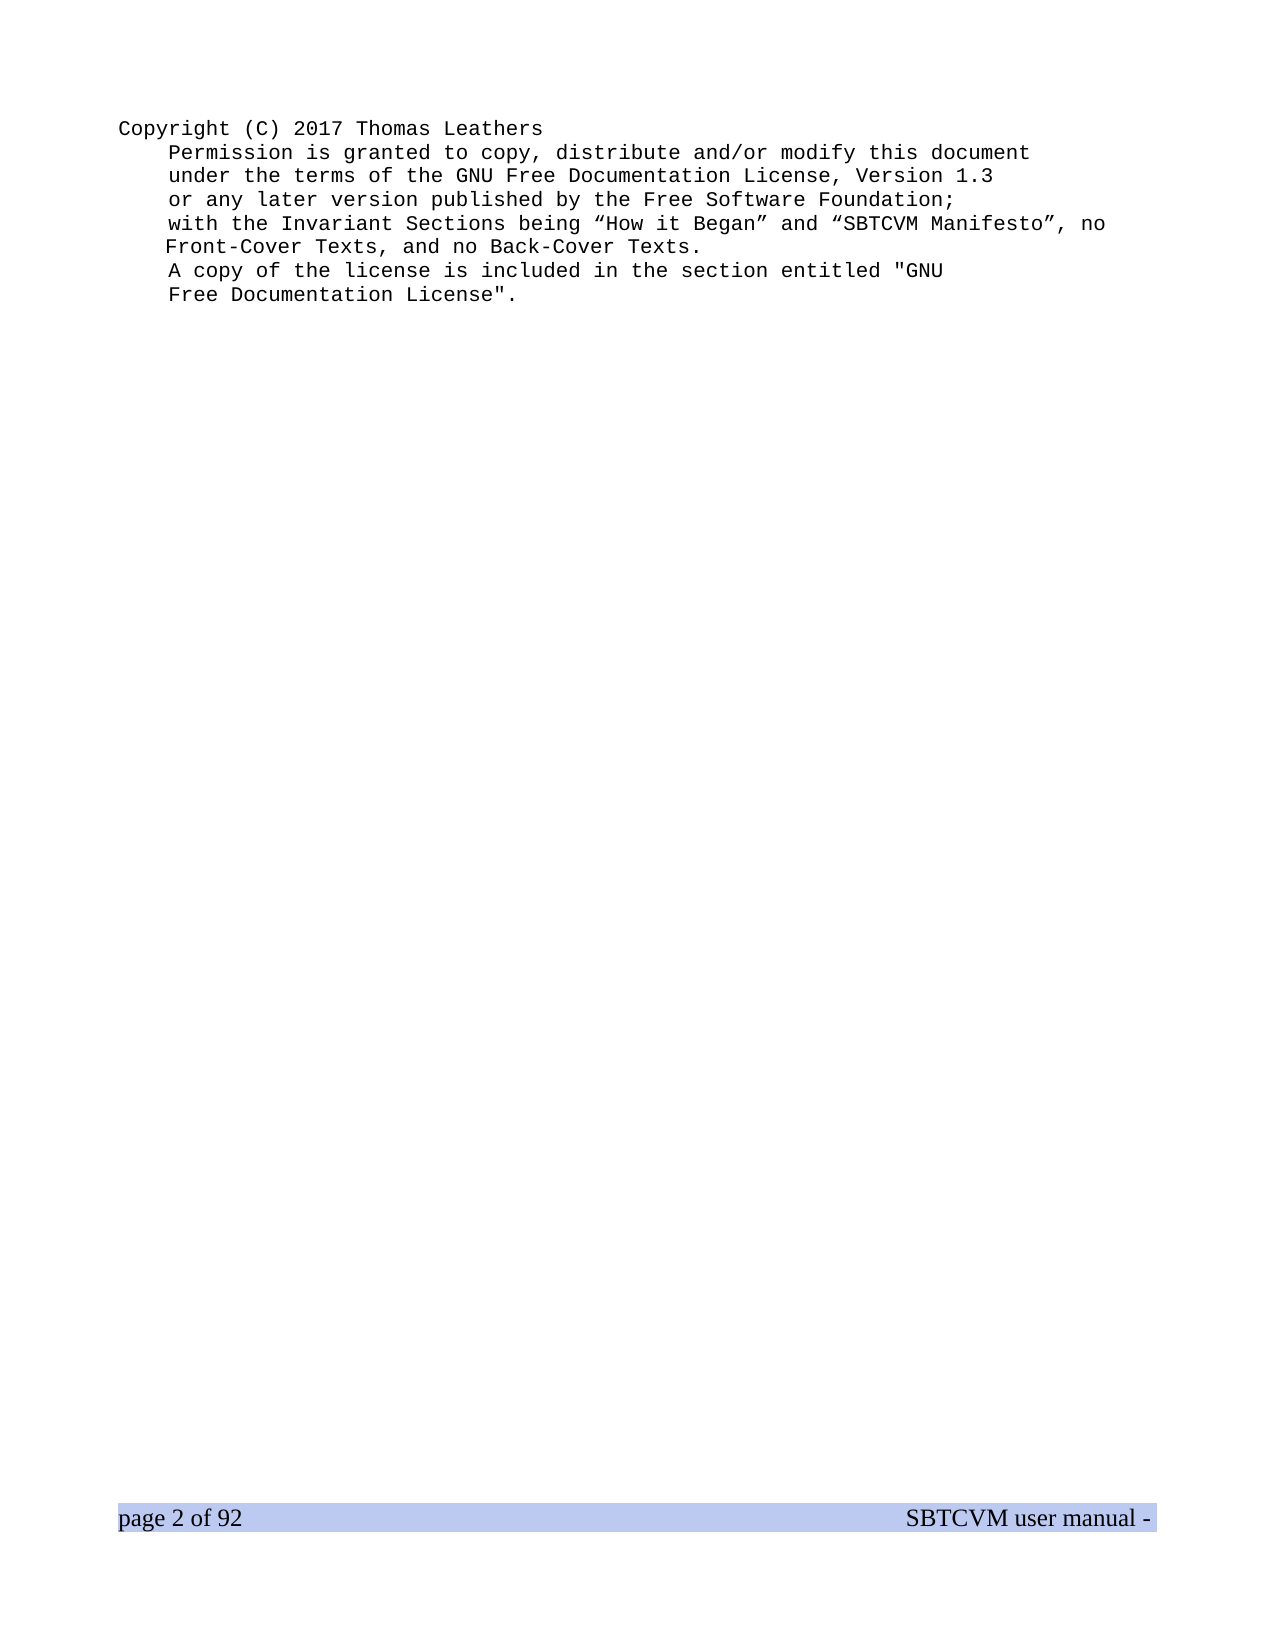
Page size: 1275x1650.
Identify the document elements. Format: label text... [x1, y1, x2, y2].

text Copyright (C) 2017 Thomas Leathers [118, 118, 1157, 142]
text or any later version published by the Free Software Foundation; [118, 189, 1157, 213]
text under the terms of the GNU Free Documentation License, Version 1.3 [118, 165, 1157, 189]
text Free Documentation License". [118, 284, 1157, 307]
text Permission is granted to copy, distribute and/or modify this document [118, 142, 1157, 165]
text A copy of the license is included in the section entitled "GNU [118, 260, 1157, 284]
text with the Invariant Sections being “How it Began” and “SBTCVM Manifesto”, no Front-Cover Texts, and no Back-Cover Texts. [118, 213, 1157, 260]
